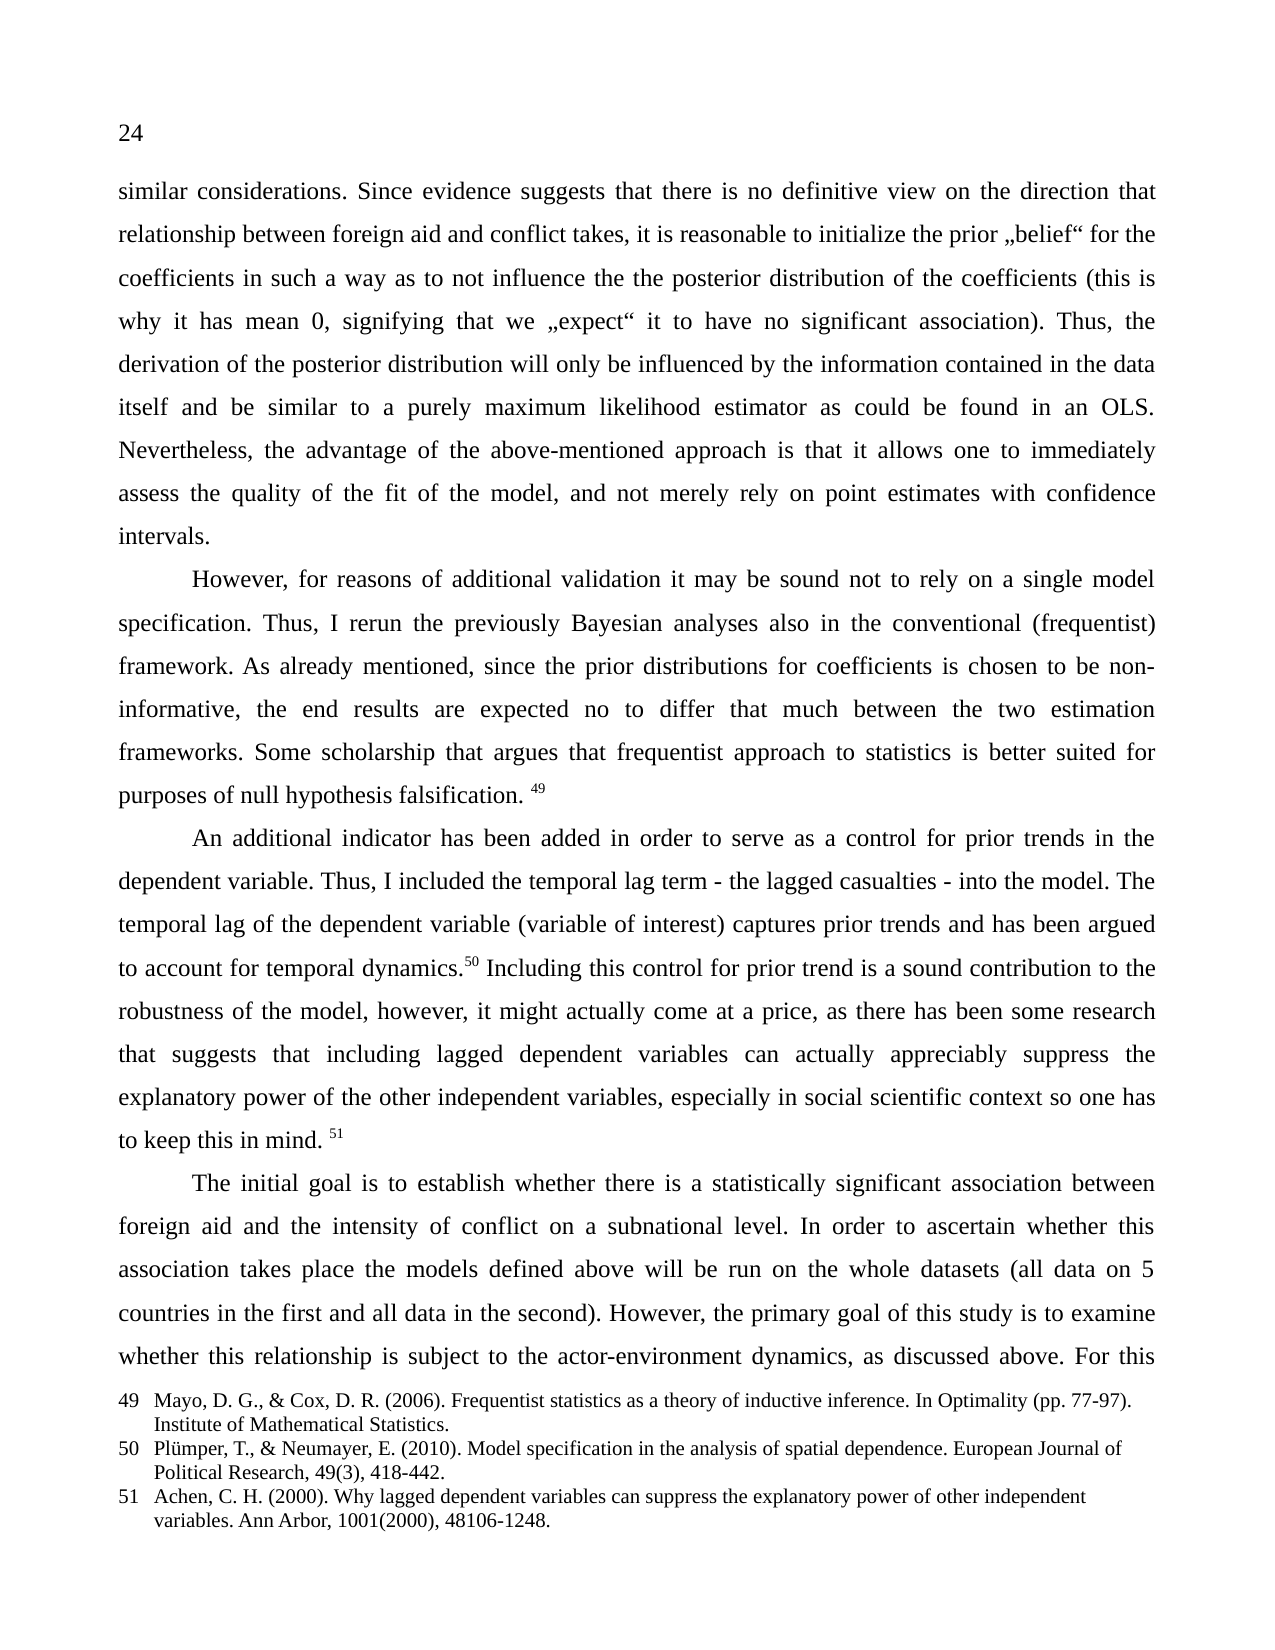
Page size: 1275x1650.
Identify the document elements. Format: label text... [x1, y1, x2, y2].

text Mayo, D. G., & Cox, D. R. (2006). Frequentist statistics as a theory of inductive inference. In Optimality (pp. 77-97). Institute of Mathematical Statistics. [118, 1387, 1157, 1436]
text However, for reasons of additional validation it may be sound not to rely on a single model specification. Thus, I rerun the previously Bayesian analyses also in the conventional (frequentist) framework. As already mentioned, since the prior distributions for coefficients is chosen to be non-informative, the end results are expected no to differ that much between the two estimation frameworks. Some scholarship that argues that frequentist approach to statistics is better suited for purposes of null hypothesis falsification. [118, 564, 1157, 809]
text The initial goal is to establish whether there is a statistically significant association between foreign aid and the intensity of conflict on a subnational level. In order to ascertain whether this association takes place the models defined above will be run on the whole datasets (all data on 5 countries in the first and all data in the second). However, the primary goal of this study is to examine whether this relationship is subject to the actor-environment dynamics, as discussed above. For this [118, 1168, 1157, 1369]
text Plümper, T., & Neumayer, E. (2010). Model specification in the analysis of spatial dependence. European Journal of Political Research, 49(3), 418-442. [118, 1436, 1157, 1484]
text similar considerations. Since evidence suggests that there is no definitive view on the direction that relationship between foreign aid and conflict takes, it is reasonable to initialize the prior „belief“ for the coefficients in such a way as to not influence the the posterior distribution of the coefficients (this is why it has mean 0, signifying that we „expect“ it to have no significant association). Thus, the derivation of the posterior distribution will only be influenced by the information contained in the data itself and be similar to a purely maximum likelihood estimator as could be found in an OLS. Nevertheless, the advantage of the above-mentioned approach is that it allows one to immediately assess the quality of the fit of the model, and not merely rely on point estimates with confidence intervals. [118, 176, 1157, 550]
text An additional indicator has been added in order to serve as a control for prior trends in the dependent variable. Thus, I included the temporal lag term - the lagged casualties - into the model. The temporal lag of the dependent variable (variable of interest) captures prior trends and has been argued to account for temporal dynamics. Including this control for prior trend is a sound contribution to the robustness of the model, however, it might actually come at a price, as there has been some research that suggests that including lagged dependent variables can actually appreciably suppress the explanatory power of the other independent variables, especially in social scientific context so one has to keep this in mind. [118, 823, 1157, 1154]
text Achen, C. H. (2000). Why lagged dependent variables can suppress the explanatory power of other independent variables. Ann Arbor, 1001(2000), 48106-1248. [118, 1484, 1157, 1532]
